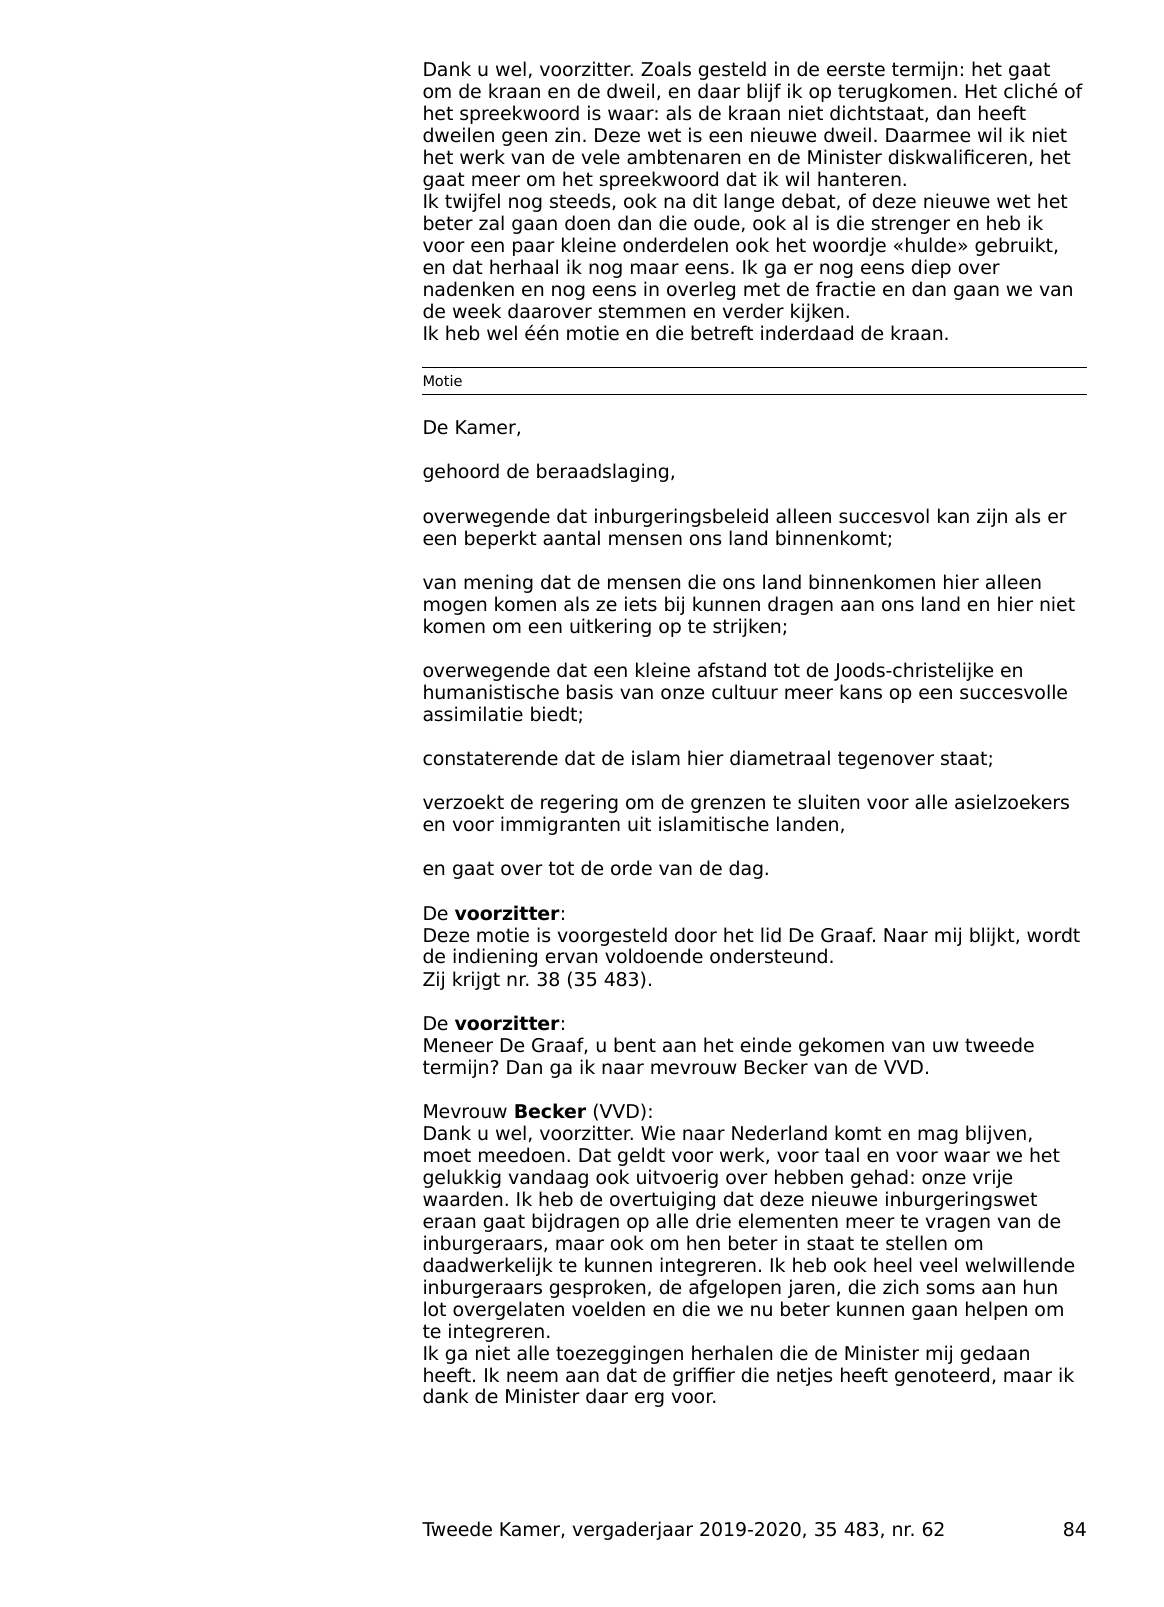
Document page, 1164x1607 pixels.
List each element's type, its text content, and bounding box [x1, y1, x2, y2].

text overwegende dat inburgeringsbeleid alleen succesvol kan zijn als er een beperkt aantal mensen ons land binnenkomt; [422, 506, 1087, 549]
text constaterende dat de islam hier diametraal tegenover staat; [422, 748, 1087, 770]
text Mevrouw Becker (VVD): [422, 1101, 1087, 1123]
text De Kamer, [422, 417, 1087, 439]
text De voorzitter: [422, 1013, 1087, 1034]
text Meneer De Graaf, u bent aan het einde gekomen van uw tweede termijn? Dan ga ik naar mevrouw Becker van de VVD. [422, 1034, 1087, 1078]
text Ik ga niet alle toezeggingen herhalen die de Minister mij gedaan heeft. Ik neem aan dat de griffier die netjes heeft genoteerd, maar ik dank de Minister daar erg voor. [422, 1342, 1087, 1408]
text van mening dat de mensen die ons land binnenkomen hier alleen mogen komen als ze iets bij kunnen dragen aan ons land en hier niet komen om een uitkering op te strijken; [422, 572, 1087, 638]
text Deze motie is voorgesteld door het lid De Graaf. Naar mij blijkt, wordt de indiening ervan voldoende ondersteund. [422, 924, 1087, 968]
text en gaat over tot de orde van de dag. [422, 858, 1087, 880]
text gehoord de beraadslaging, [422, 461, 1087, 483]
text Ik heb wel één motie en die betreft inderdaad de kraan. [422, 323, 1087, 345]
text De voorzitter: [422, 902, 1087, 924]
text Dank u wel, voorzitter. Zoals gesteld in de eerste termijn: het gaat om de kraan en de dweil, en daar blijf ik op terugkomen. Het cliché of het spreekwoord is waar: als de kraan niet dichtstaat, dan heeft dweilen geen zin. Deze wet is een nieuwe dweil. Daarmee wil ik niet het werk van de vele ambtenaren en de Minister diskwalificeren, het gaat meer om het spreekwoord dat ik wil hanteren. [422, 59, 1087, 191]
text Ik twijfel nog steeds, ook na dit lange debat, of deze nieuwe wet het beter zal gaan doen dan die oude, ook al is die strenger en heb ik voor een paar kleine onderdelen ook het woordje «hulde» gebruikt, en dat herhaal ik nog maar eens. Ik ga er nog eens diep over nadenken en nog eens in overleg met de fractie en dan gaan we van de week daarover stemmen en verder kijken. [422, 191, 1087, 323]
text Dank u wel, voorzitter. Wie naar Nederland komt en mag blijven, moet meedoen. Dat geldt voor werk, voor taal en voor waar we het gelukkig vandaag ook uitvoerig over hebben gehad: onze vrije waarden. Ik heb de overtuiging dat deze nieuwe inburgeringswet eraan gaat bijdragen op alle drie elementen meer te vragen van de inburgeraars, maar ook om hen beter in staat te stellen om daadwerkelijk te kunnen integreren. Ik heb ook heel veel welwillende inburgeraars gesproken, de afgelopen jaren, die zich soms aan hun lot overgelaten voelden en die we nu beter kunnen gaan helpen om te integreren. [422, 1123, 1087, 1342]
text verzoekt de regering om de grenzen te sluiten voor alle asielzoekers en voor immigranten uit islamitische landen, [422, 792, 1087, 836]
text overwegende dat een kleine afstand tot de Joods-christelijke en humanistische basis van onze cultuur meer kans op een succesvolle assimilatie biedt; [422, 660, 1087, 726]
table_header Motie [422, 368, 1087, 394]
text Zij krijgt nr. 38 (35 483). [422, 968, 1087, 990]
